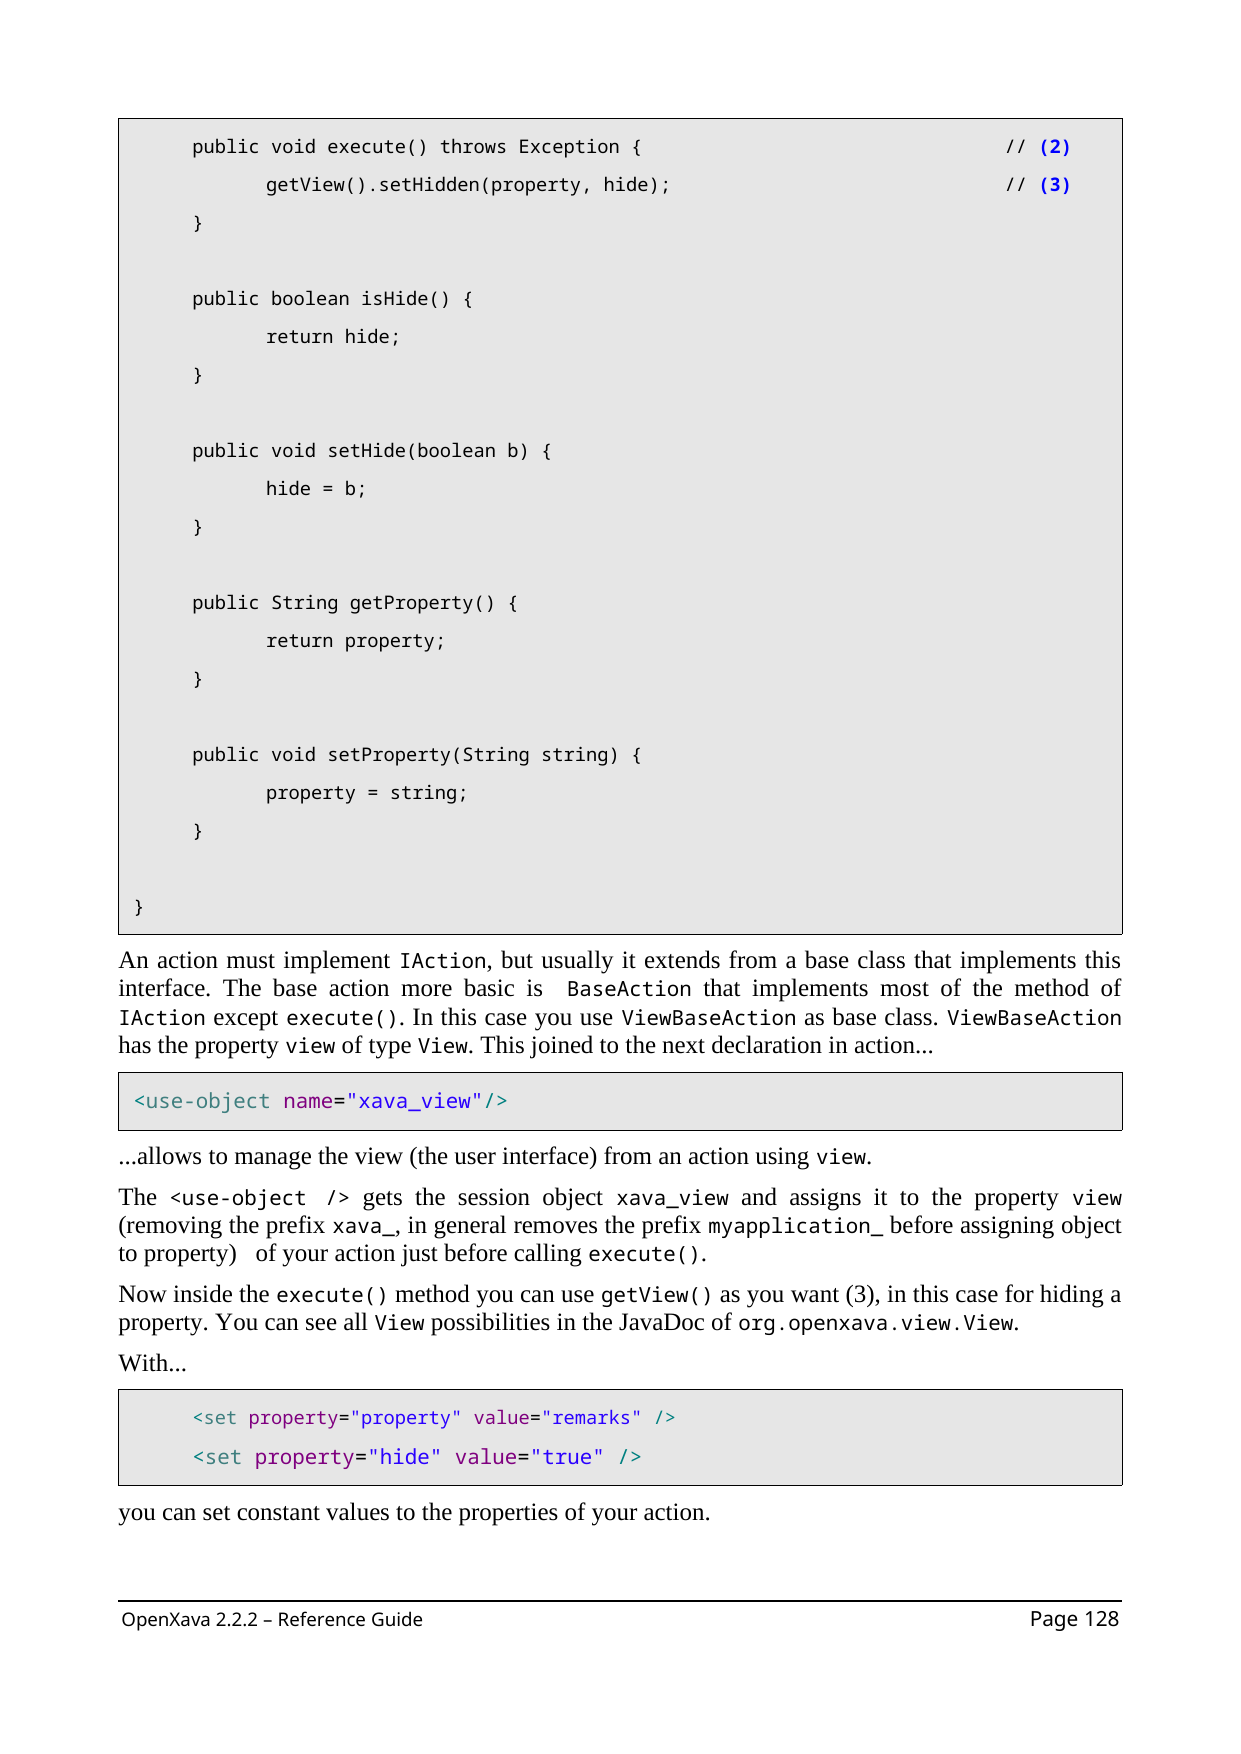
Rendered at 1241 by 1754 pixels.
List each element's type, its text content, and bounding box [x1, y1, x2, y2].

text } [119, 498, 1122, 536]
text getView().setHidden(property, hide); // (3) [119, 156, 1122, 194]
text property = string; [119, 764, 1122, 802]
text } [119, 194, 1122, 232]
text <use-object name="xava_view"/> [119, 1073, 1122, 1130]
text hide = b; [119, 460, 1122, 498]
text } [119, 878, 1122, 934]
text ...allows to manage the view (the user interface) from an action using view. [118, 1142, 1122, 1171]
text Now inside the execute() method you can use getView() as you want (3), in this case for hiding a property. You can see all View possibilities in the JavaDoc of org.openxava.view.View. [118, 1280, 1122, 1337]
text } [119, 346, 1122, 384]
text public String getProperty() { [119, 574, 1122, 612]
text you can set constant values to the properties of your action. [118, 1498, 1122, 1526]
text } [119, 802, 1122, 841]
text } [119, 650, 1122, 688]
text <set property="property" value="remarks" /> [119, 1390, 1122, 1427]
text return hide; [119, 308, 1122, 346]
text public void execute() throws Exception { // (2) [119, 119, 1122, 156]
text public boolean isHide() { [119, 270, 1122, 308]
text return property; [119, 612, 1122, 650]
text With... [118, 1349, 1122, 1377]
text The <use-object /> gets the session object xava_view and assigns it to the property view (removing the prefix xava_, in general removes the prefix myapplication_ before assigning object to property) of your action just before calling execute(). [118, 1183, 1122, 1268]
text <set property="hide" value="true" /> [119, 1427, 1122, 1485]
text An action must implement IAction, but usually it extends from a base class that implements this interface. The base action more basic is BaseAction that implements most of the method of IAction except execute(). In this case you use ViewBaseAction as base class. ViewBaseAction has the property view of type View. This joined to the next declaration in action... [118, 946, 1122, 1059]
text public void setHide(boolean b) { [119, 422, 1122, 460]
text public void setProperty(String string) { [119, 726, 1122, 764]
